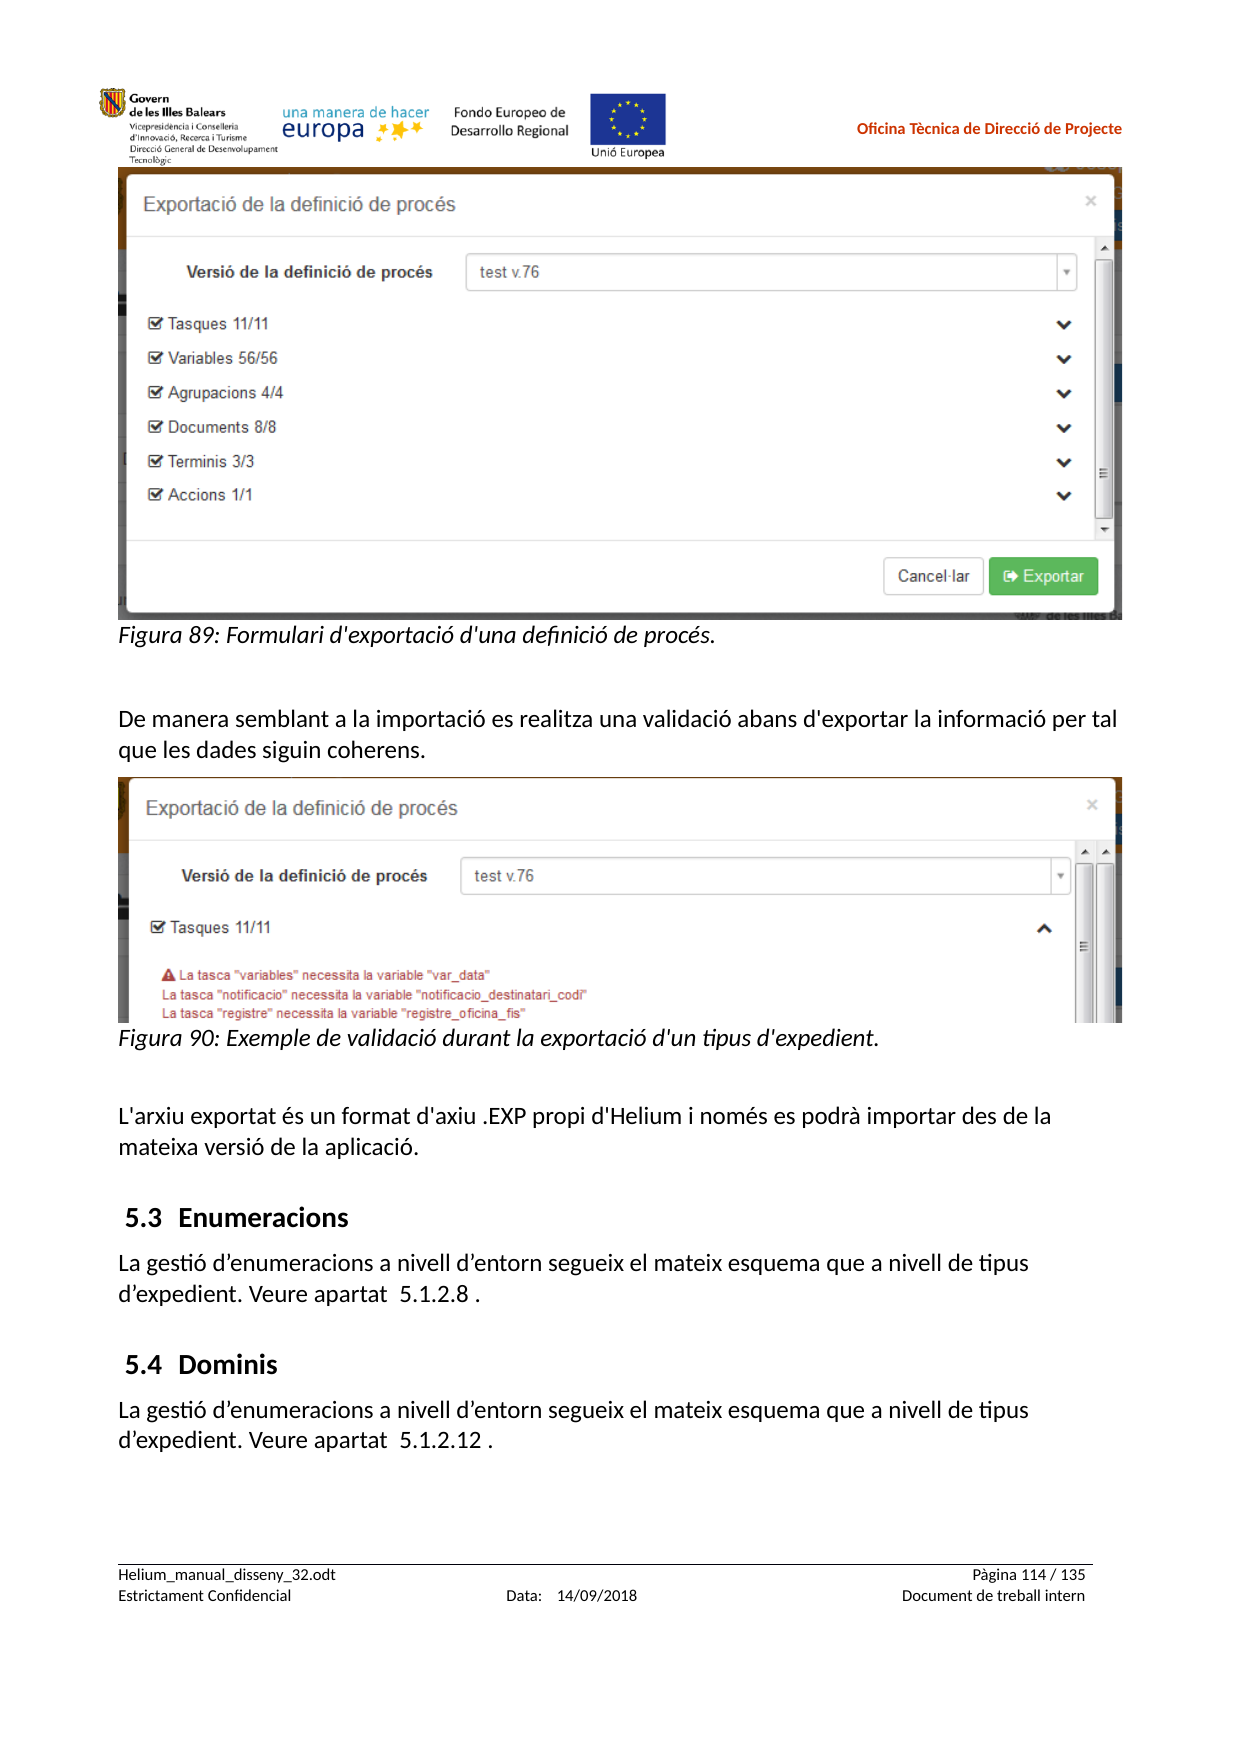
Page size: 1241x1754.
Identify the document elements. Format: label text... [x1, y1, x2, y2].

picture [118, 167, 1123, 620]
text La gestió d’enumeracions a nivell d’entorn segueix el mateix esquema que a nivell de tipus d’expedient. Veure apartat 5.1.2.12. [118, 1394, 1122, 1455]
subtitle Enumeracions [118, 1199, 1122, 1235]
text De manera semblant a la importació es realitza una validació abans d'exportar la informació per tal que les dades siguin coherens. [118, 704, 1122, 765]
subtitle Dominis [118, 1346, 1122, 1381]
picture [118, 777, 1123, 1023]
text Figura 89: Formulari d'exportació d'una definició de procés. [118, 620, 1122, 650]
text L'arxiu exportat és un format d'axiu .EXP propi d'Helium i només es podrà importar des de la mateixa versió de la aplicació. [118, 1101, 1122, 1162]
picture [99, 87, 668, 166]
text La gestió d’enumeracions a nivell d’entorn segueix el mateix esquema que a nivell de tipus d’expedient. Veure apartat 5.1.2.8. [118, 1247, 1122, 1308]
text Figura 90: Exemple de validació durant la exportació d'un tipus d'expedient. [118, 1023, 1122, 1053]
